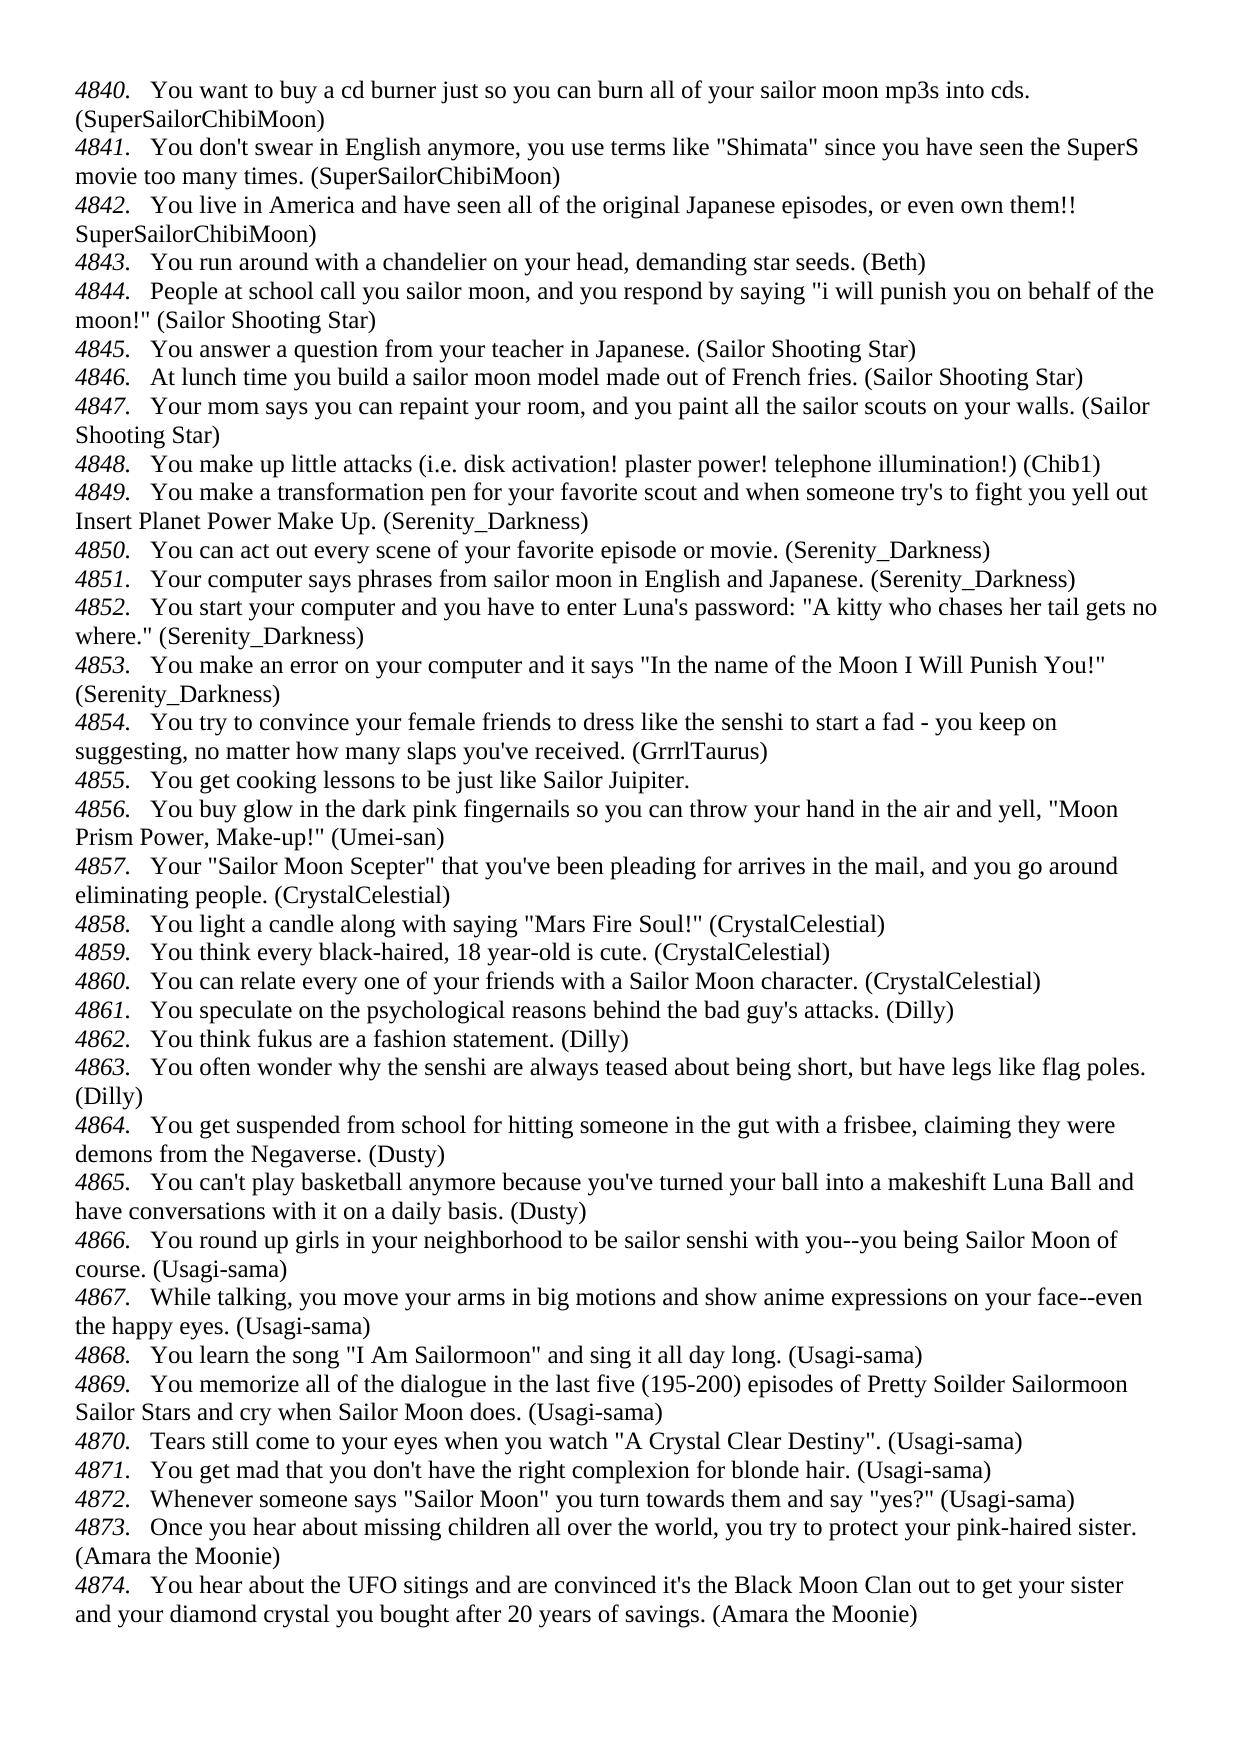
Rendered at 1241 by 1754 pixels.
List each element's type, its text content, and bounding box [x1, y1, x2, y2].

list People at school call you sailor moon, and you respond by saying "i will punish you on behalf of the moon!" (Sailor Shooting Star) [75, 276, 1165, 334]
list You get cooking lessons to be just like Sailor Juipiter. [75, 765, 1165, 794]
list You answer a question from your teacher in Japanese. (Sailor Shooting Star) [75, 334, 1165, 362]
list Whenever someone says "Sailor Moon" you turn towards them and say "yes?" (Usagi-sama) [75, 1484, 1165, 1512]
list You make a transformation pen for your favorite scout and when someone try's to fight you yell out Insert Planet Power Make Up. (Serenity_Darkness) [75, 477, 1165, 535]
list You hear about the UFO sitings and are convinced it's the Black Moon Clan out to get your sister and your diamond crystal you bought after 20 years of savings. (Amara the Moonie) [75, 1570, 1165, 1627]
list You get suspended from school for hitting someone in the gut with a frisbee, claiming they were demons from the Negaverse. (Dusty) [75, 1110, 1165, 1167]
list Your computer says phrases from sailor moon in English and Japanese. (Serenity_Darkness) [75, 564, 1165, 592]
list You learn the song "I Am Sailormoon" and sing it all day long. (Usagi-sama) [75, 1340, 1165, 1369]
list You make up little attacks (i.e. disk activation! plaster power! telephone illumination!) (Chib1) [75, 449, 1165, 477]
list At lunch time you build a sailor moon model made out of French fries. (Sailor Shooting Star) [75, 362, 1165, 391]
list You live in America and have seen all of the original Japanese episodes, or even own them!! SuperSailorChibiMoon) [75, 190, 1165, 247]
list You can relate every one of your friends with a Sailor Moon character. (CrystalCelestial) [75, 966, 1165, 995]
list You speculate on the psychological reasons behind the bad guy's attacks. (Dilly) [75, 995, 1165, 1024]
list Once you hear about missing children all over the world, you try to protect your pink-haired sister. (Amara the Moonie) [75, 1512, 1165, 1570]
list You try to convince your female friends to dress like the senshi to start a fad - you keep on suggesting, no matter how many slaps you've received. (GrrrlTaurus) [75, 707, 1165, 765]
list You can't play basketball anymore because you've turned your ball into a makeshift Luna Ball and have conversations with it on a daily basis. (Dusty) [75, 1167, 1165, 1225]
list You run around with a chandelier on your head, demanding star seeds. (Beth) [75, 247, 1165, 276]
list Tears still come to your eyes when you watch "A Crystal Clear Destiny". (Usagi-sama) [75, 1426, 1165, 1455]
list You get mad that you don't have the right complexion for blonde hair. (Usagi-sama) [75, 1455, 1165, 1484]
list While talking, you move your arms in big motions and show anime expressions on your face--even the happy eyes. (Usagi-sama) [75, 1282, 1165, 1340]
list You think fukus are a fashion statement. (Dilly) [75, 1024, 1165, 1052]
list Your "Sailor Moon Scepter" that you've been pleading for arrives in the mail, and you go around eliminating people. (CrystalCelestial) [75, 851, 1165, 909]
list You round up girls in your neighborhood to be sailor senshi with you--you being Sailor Moon of course. (Usagi-sama) [75, 1225, 1165, 1282]
list You often wonder why the senshi are always teased about being short, but have legs like flag poles. (Dilly) [75, 1052, 1165, 1110]
list You want to buy a cd burner just so you can burn all of your sailor moon mp3s into cds. (SuperSailorChibiMoon) [75, 75, 1165, 132]
list You start your computer and you have to enter Luna's password: "A kitty who chases her tail gets no where." (Serenity_Darkness) [75, 592, 1165, 650]
list You don't swear in English anymore, you use terms like "Shimata" since you have seen the SuperS movie too many times. (SuperSailorChibiMoon) [75, 132, 1165, 190]
list You light a candle along with saying "Mars Fire Soul!" (CrystalCelestial) [75, 909, 1165, 937]
list You make an error on your computer and it says "In the name of the Moon I Will Punish You!" (Serenity_Darkness) [75, 650, 1165, 707]
list You buy glow in the dark pink fingernails so you can throw your hand in the air and yell, "Moon Prism Power, Make-up!" (Umei-san) [75, 794, 1165, 851]
list Your mom says you can repaint your room, and you paint all the sailor scouts on your walls. (Sailor Shooting Star) [75, 391, 1165, 449]
list You memorize all of the dialogue in the last five (195-200) episodes of Pretty Soilder Sailormoon Sailor Stars and cry when Sailor Moon does. (Usagi-sama) [75, 1369, 1165, 1426]
list You think every black-haired, 18 year-old is cute. (CrystalCelestial) [75, 937, 1165, 966]
list You can act out every scene of your favorite episode or movie. (Serenity_Darkness) [75, 535, 1165, 564]
